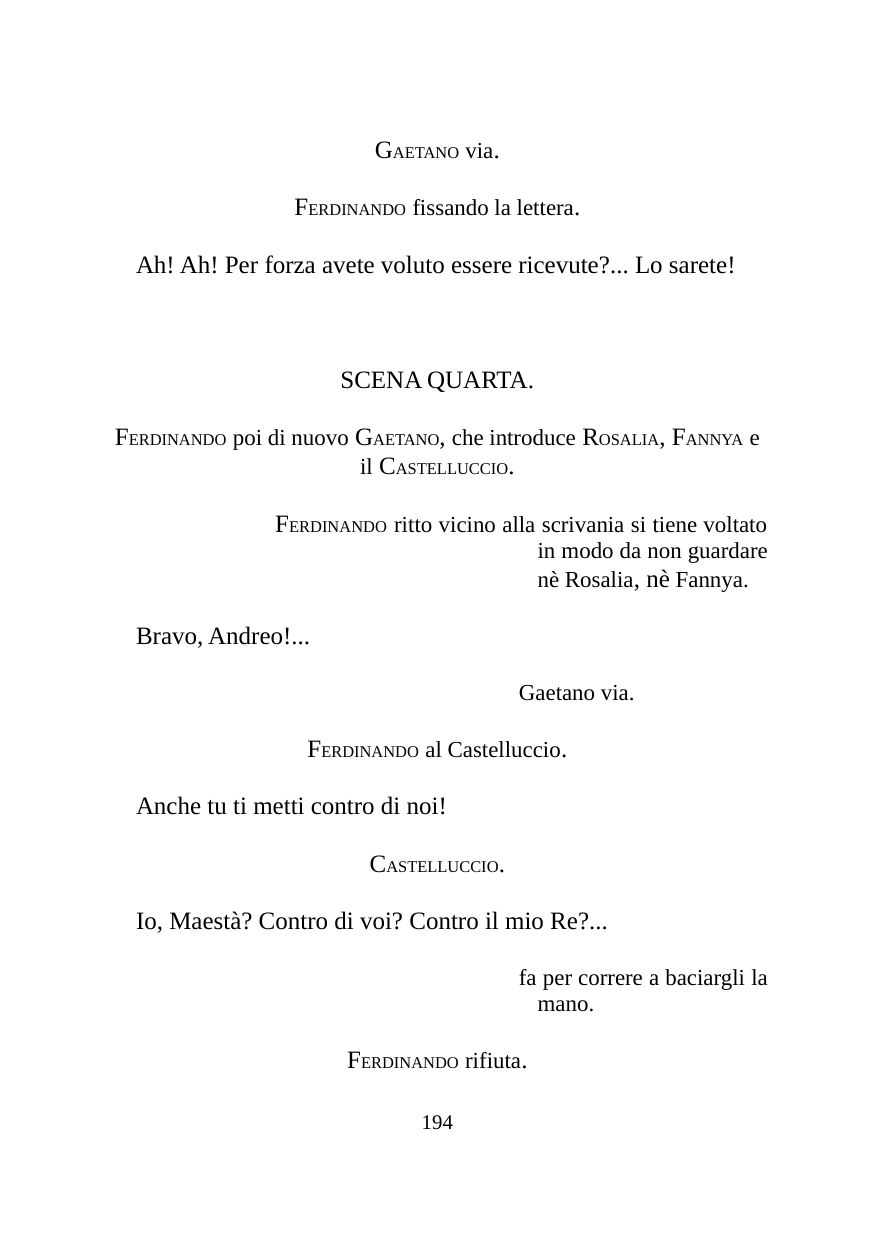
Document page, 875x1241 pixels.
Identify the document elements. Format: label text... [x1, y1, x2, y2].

text Gaetano via. [519, 679, 768, 705]
text Bravo, Andreo!... [106, 621, 768, 650]
text Ferdinando poi di nuovo Gaetano, che introduce Rosalia, Fannya e il Castelluccio. [106, 422, 768, 480]
text fa per correre a baciargli la mano. [519, 964, 768, 1017]
text Ferdinando rifiuta. [106, 1045, 768, 1074]
text Castelluccio. [106, 849, 768, 878]
text Io, Maestà? Contro di voi? Contro il mio Re?... [106, 906, 768, 935]
text Gaetano via. [106, 135, 768, 164]
text Ah! Ah! Per forza avete voluto essere ricevute?... Lo sarete! [106, 250, 768, 279]
text SCENA QUARTA. [106, 365, 768, 394]
text Anche tu ti metti contro di noi! [106, 791, 768, 820]
text Ferdinando al Castelluccio. [106, 734, 768, 763]
text Ferdinando ritto vicino alla scrivania si tiene voltato in modo da non guardare nè Rosalia, nè Fannya. [275, 509, 768, 593]
text Ferdinando fissando la lettera. [106, 192, 768, 221]
